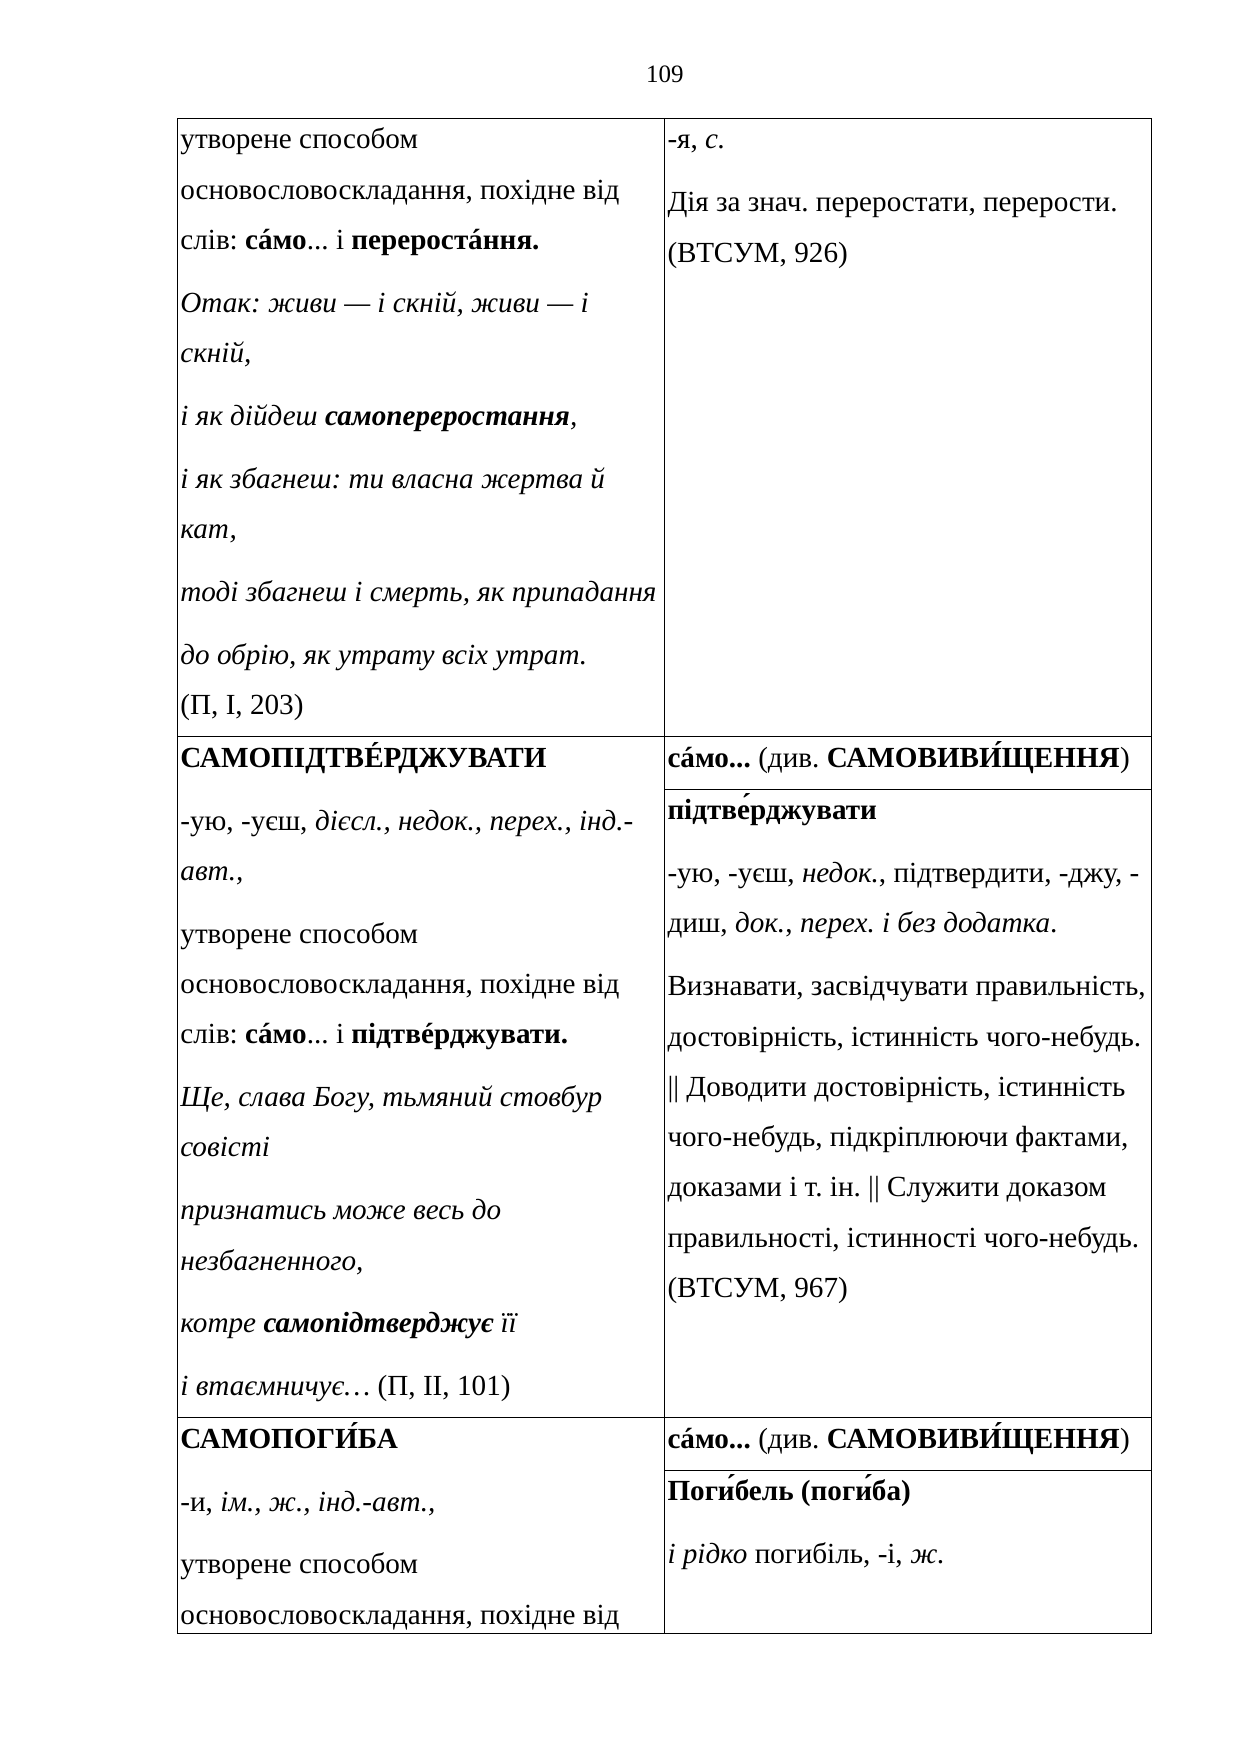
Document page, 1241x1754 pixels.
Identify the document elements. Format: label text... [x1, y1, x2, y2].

table_cell Поги́бель (поги́ба) і рідко погибіль, -і, ж. [665, 1471, 1151, 1633]
table_cell САМОПІДТВÉРДЖУВАТИ -ую, -уєш, дієсл., недок., перех., інд.-авт., утворене способом основословоскладання, похідне від слів: сáмо... і підтвéрджувати. Ще, слава Богу, тьмяний стовбур совісті признатись може весь до незбагненного, котре самопідтверджує її і втаємничує… (П, ІІ, 101) [178, 737, 664, 1417]
table_cell сáмо... (див. САМОВИВИ́ЩЕННЯ) [665, 737, 1151, 789]
table_cell сáмо... (див. САМОВИВИ́ЩЕННЯ) [665, 1418, 1151, 1470]
table_cell підтве́рджувати -ую, -уєш, недок., підтвердити, -джу, -диш, док., перех. і без додатка. Визнавати, засвідчувати правильність, достовірність, істинність чого-небудь. || Доводити достовірність, істинність чого-небудь, підкріплюючи фактами, доказами і т. ін. || Служити доказом правильності, істинності чого-небудь. (ВТСУМ, 967) [665, 790, 1151, 1417]
table_cell -я, с. Дія за знач. переростати, перерости. (ВТСУМ, 926) [665, 119, 1151, 736]
table_cell САМОПОГИ́БА -и, ім., ж., інд.-авт., утворене способом основословоскладання, похідне від [178, 1418, 664, 1633]
table_cell утворене способом основословоскладання, похідне від слів: сáмо... і переростáння. Отак: живи — і скній, живи — і скній, і як дійдеш самопереростання, і як збагнеш: ти власна жертва й кат, тоді збагнеш і смерть, як припадання до обрію, як утрату всіх утрат. (П, І, 203) [178, 119, 664, 736]
